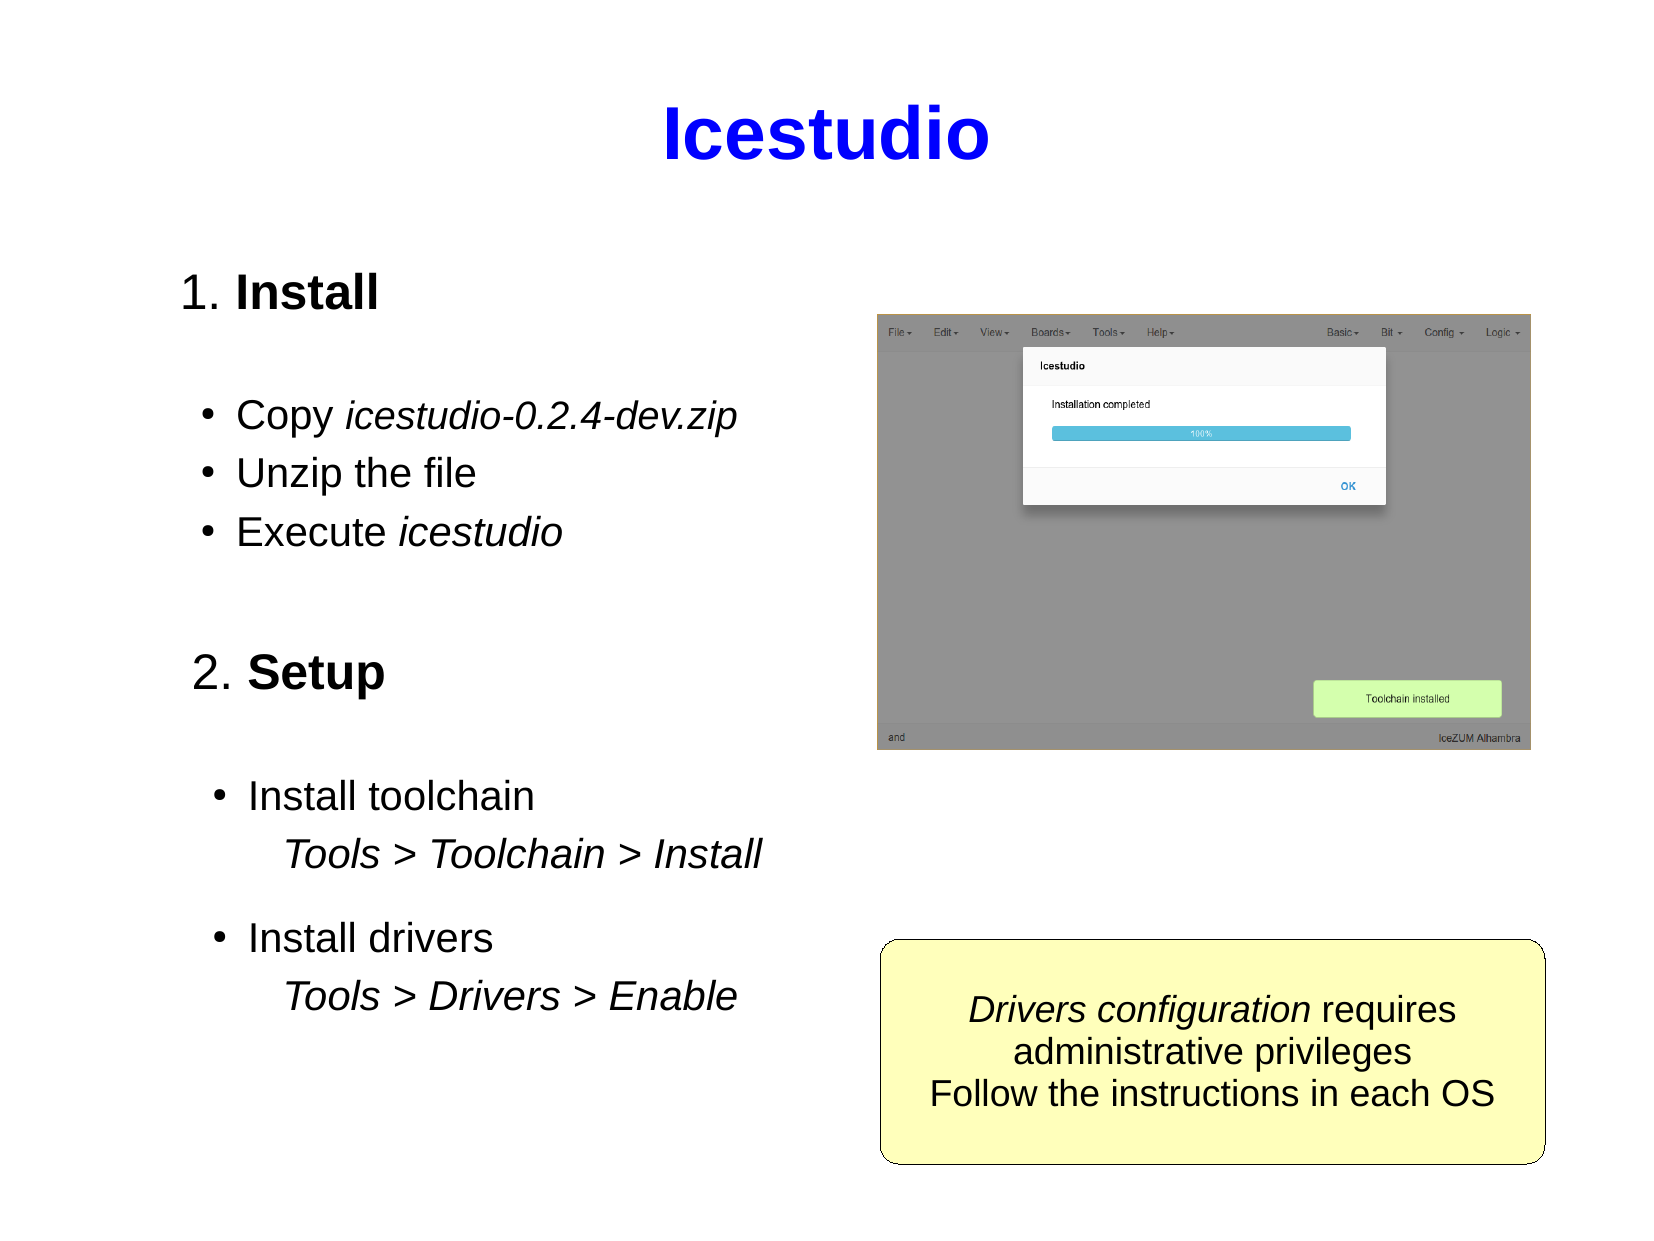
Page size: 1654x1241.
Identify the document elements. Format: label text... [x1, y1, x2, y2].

title Icestudio [82, 30, 1571, 238]
text_box Install toolchain Tools > Toolchain > Install Install drivers Tools > Drivers > Enable [197, 765, 1280, 1028]
text_box Drivers configuration requires administrative privileges Follow the instructions in each OS [880, 939, 1546, 1165]
text_box 1. Install [165, 239, 511, 345]
picture [877, 314, 1531, 751]
text_box 2. Setup [176, 619, 522, 725]
text_box Copy icestudio-0.2.4-dev.zip Unzip the file Execute icestudio [185, 384, 771, 595]
